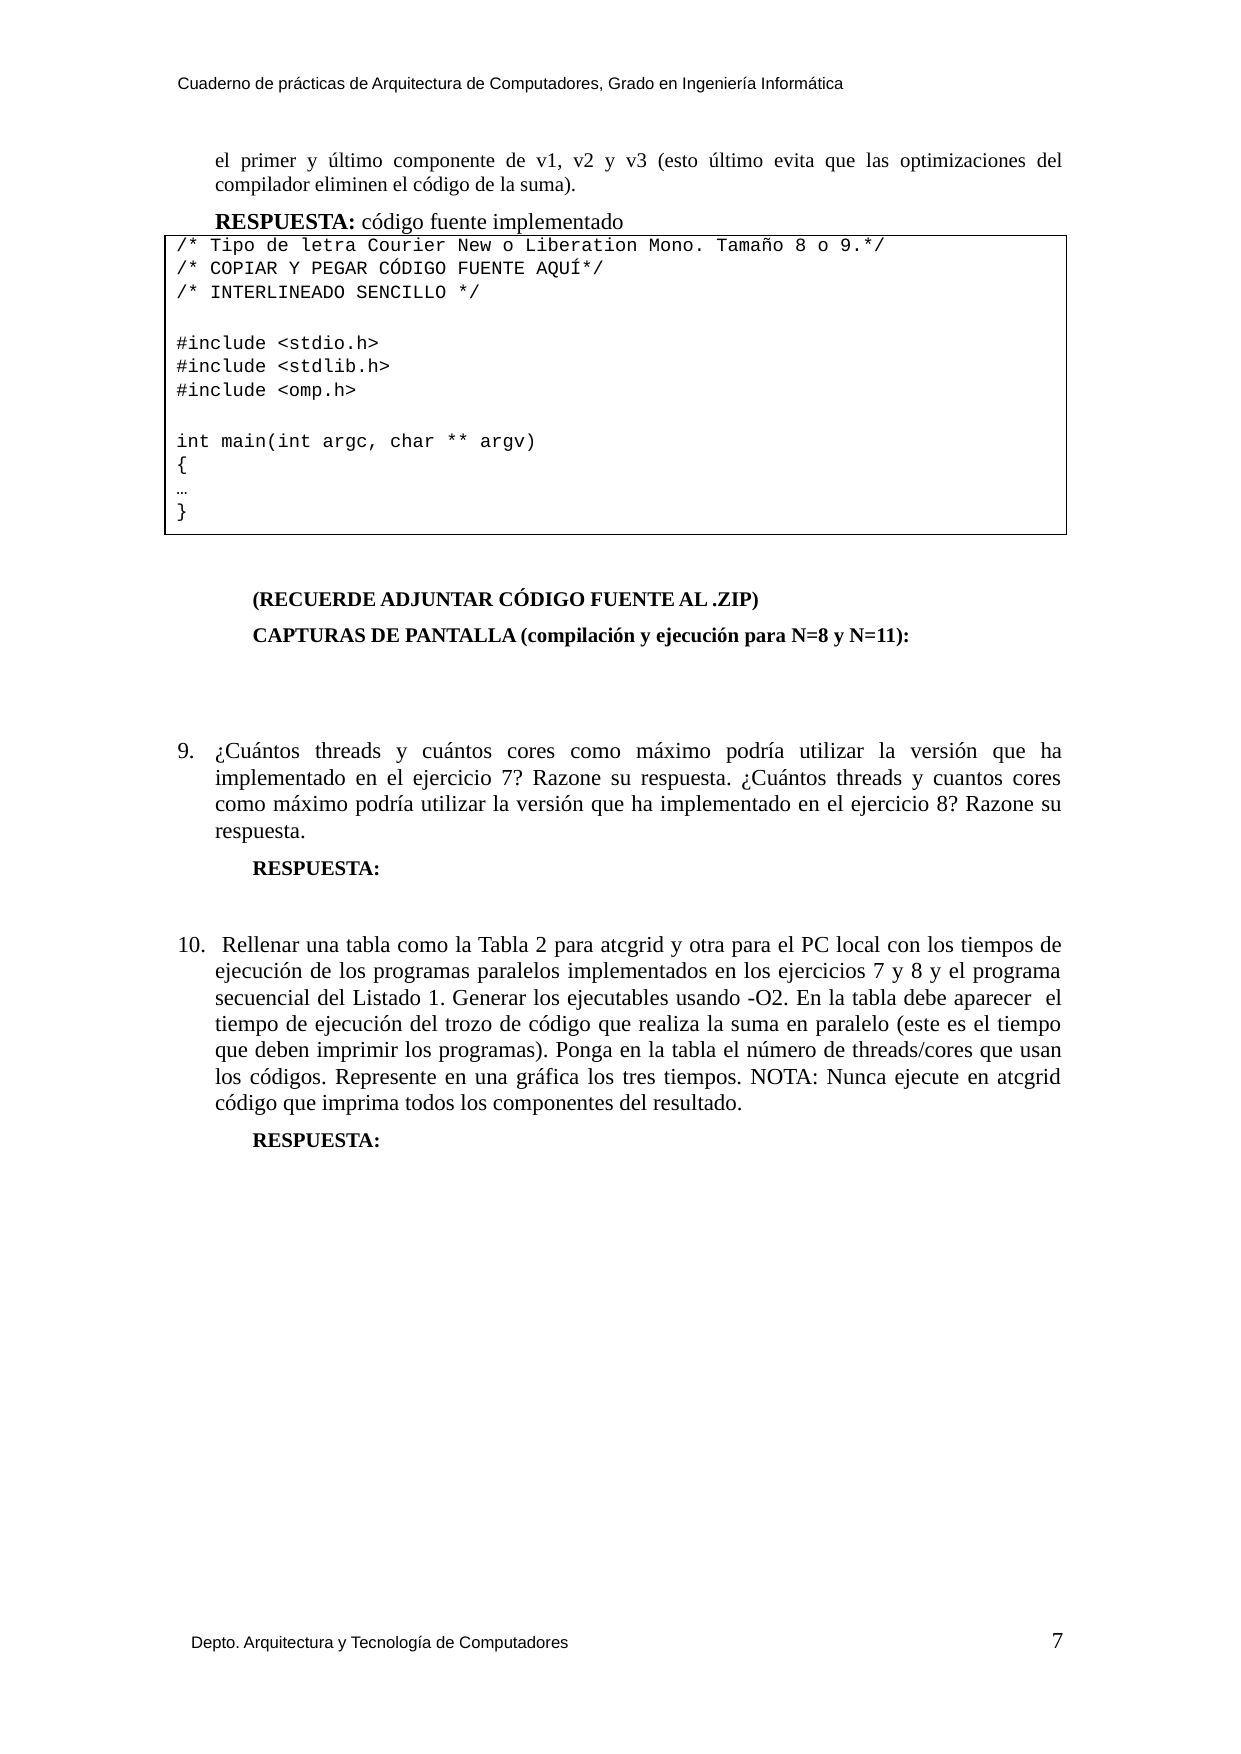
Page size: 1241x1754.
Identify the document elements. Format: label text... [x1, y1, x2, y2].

list Rellenar una tabla como la Tabla 2 para atcgrid y otra para el PC local con los tiempos de ejecución de los programas paralelos implementados en los ejercicios 7 y 8 y el programa secuencial del Listado 1. Generar los ejecutables usando -O2. En la tabla debe aparecer el tiempo de ejecución del trozo de código que realiza la suma en paralelo (este es el tiempo que deben imprimir los programas). Ponga en la tabla el número de threads/cores que usan los códigos. Represente en una gráfica los tres tiempos. NOTA: Nunca ejecute en atcgrid código que imprima todos los componentes del resultado. [177, 931, 1063, 1115]
text CAPTURAS DE PANTALLA (compilación y ejecución para N=8 y N=11): [252, 623, 1063, 647]
text RESPUESTA: [252, 856, 1063, 879]
text RESPUESTA: [252, 1128, 1063, 1152]
text (RECUERDE ADJUNTAR CÓDIGO FUENTE AL .ZIP) [252, 587, 1063, 611]
list ¿Cuántos threads y cuántos cores como máximo podría utilizar la versión que ha implementado en el ejercicio 7? Razone su respuesta. ¿Cuántos threads y cuantos cores como máximo podría utilizar la versión que ha implementado en el ejercicio 8? Razone su respuesta. [177, 738, 1063, 843]
list el primer y último componente de v1, v2 y v3 (esto último evita que las optimizaciones del compilador eliminen el código de la suma). [177, 148, 1063, 196]
text RESPUESTA: código fuente implementado [215, 208, 1063, 235]
table_header /* Tipo de letra Courier New o Liberation Mono. Tamaño 8 o 9.*/ /* COPIAR Y PEGAR CÓDIGO FUENTE AQUÍ*/ /* INTERLINEADO SENCILLO */ #include <stdio.h> #include <stdlib.h> #include <omp.h> int main(int argc, char ** argv) { … } [166, 236, 1066, 534]
